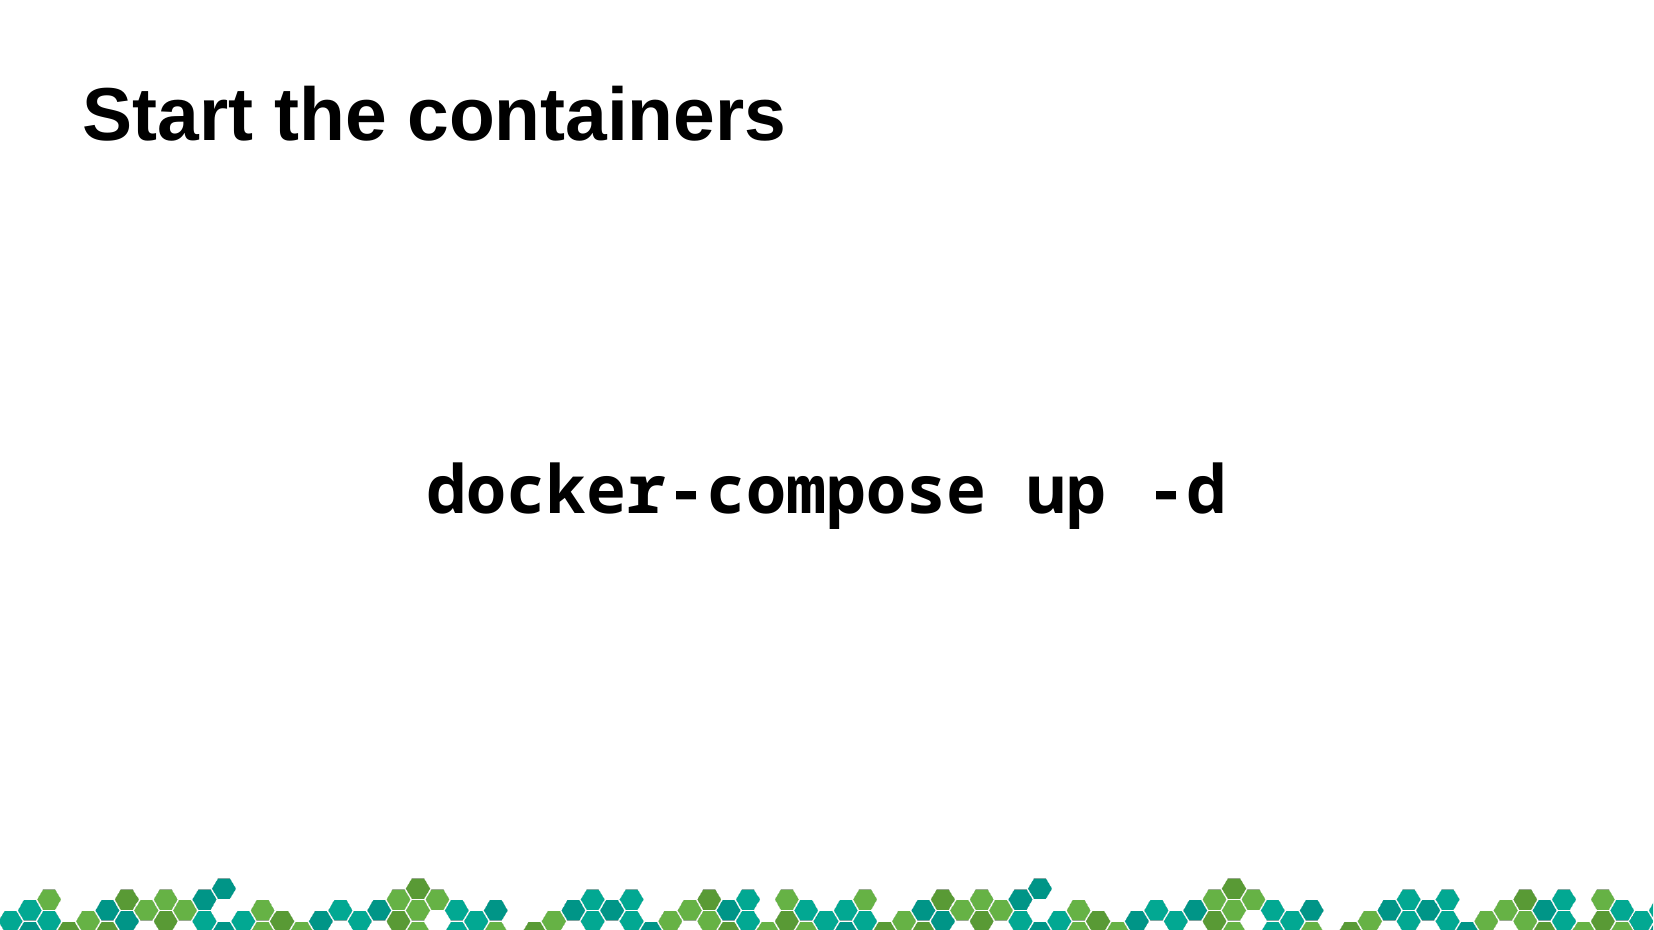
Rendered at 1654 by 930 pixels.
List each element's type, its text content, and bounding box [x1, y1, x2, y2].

title Start the containers [82, 37, 1571, 193]
picture [0, 870, 1654, 930]
subtitle docker-compose up -d [82, 217, 1571, 757]
